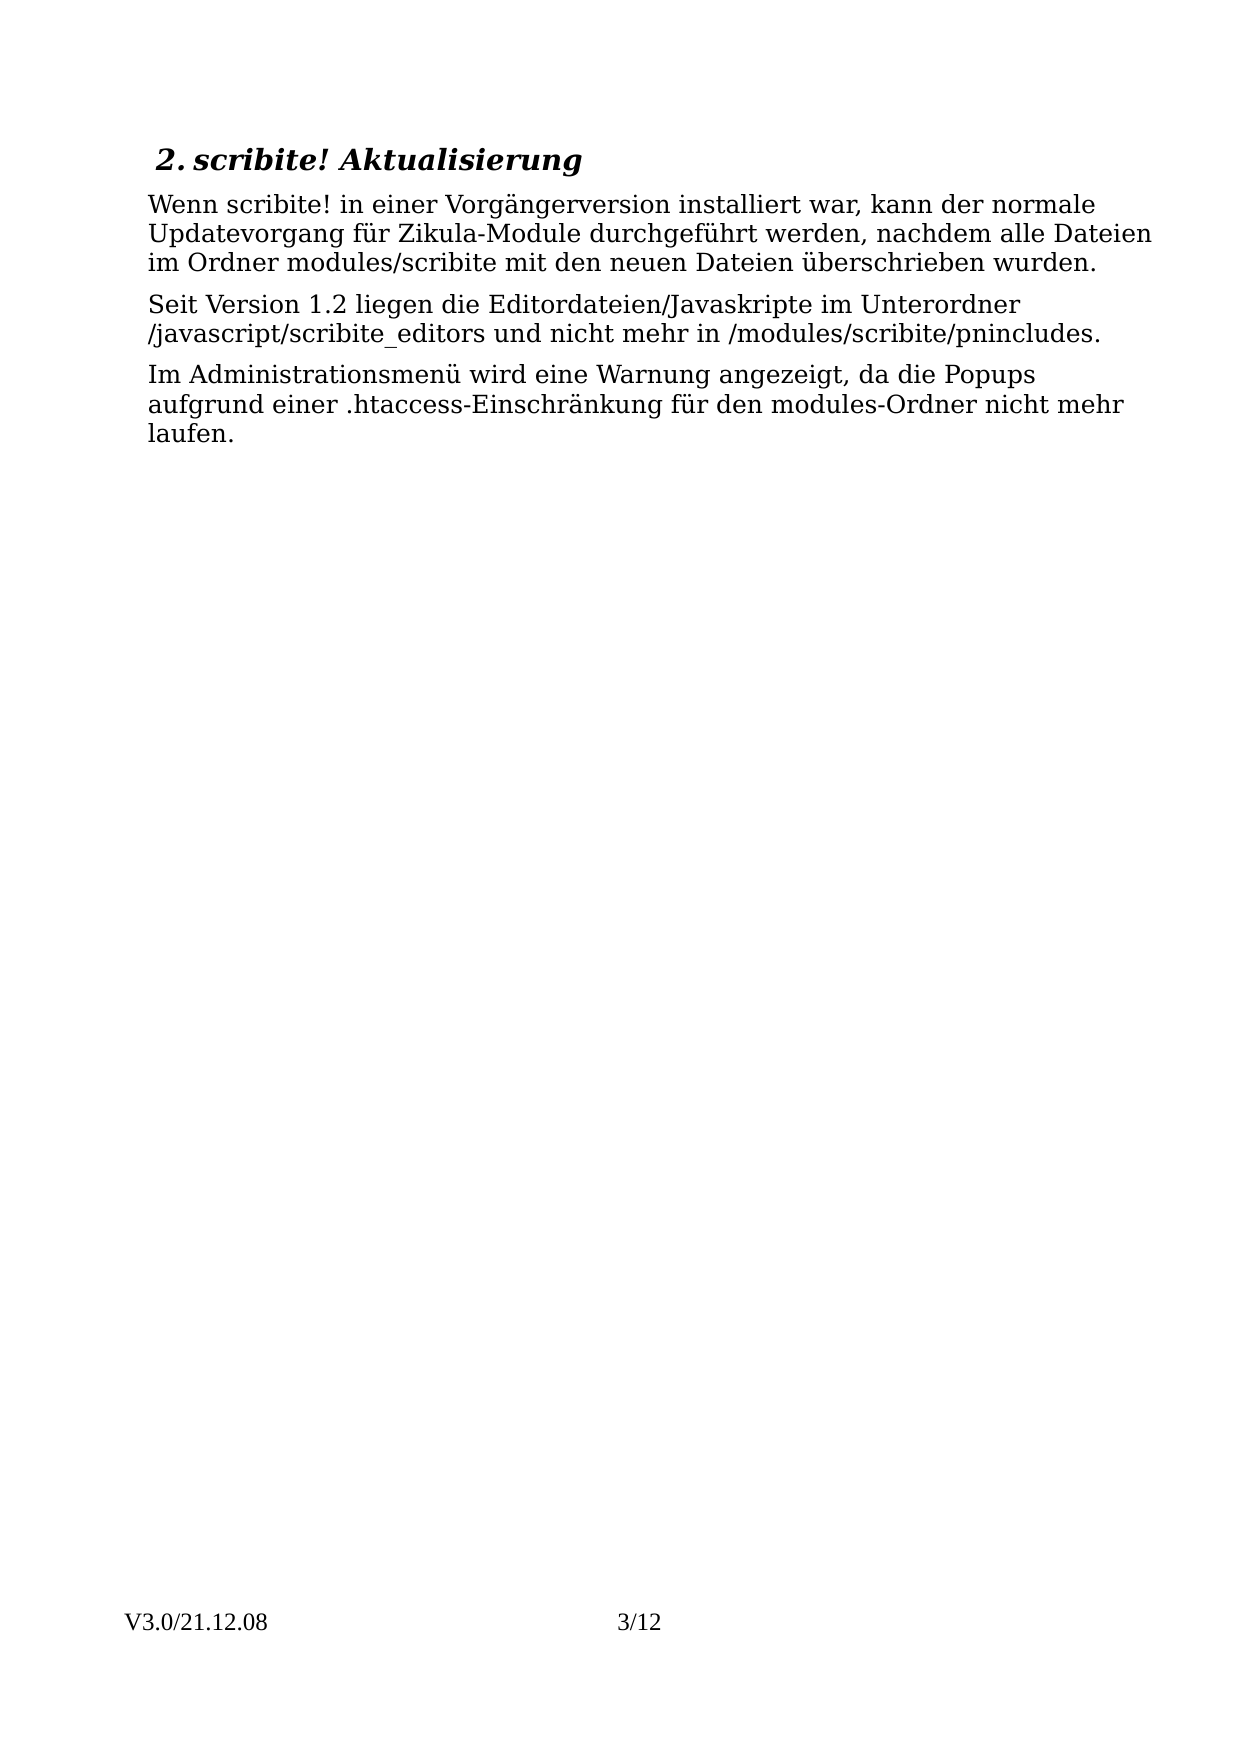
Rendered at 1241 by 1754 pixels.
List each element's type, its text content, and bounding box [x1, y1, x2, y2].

text Im Administrationsmenü wird eine Warnung angezeigt, da die Popups aufgrund einer .htaccess-Einschränkung für den modules-Ordner nicht mehr laufen. [148, 361, 1160, 448]
text Wenn scribite! in einer Vorgängerversion installiert war, kann der normale Updatevorgang für Zikula-Module durchgeführt werden, nachdem alle Dateien im Ordner modules/scribite mit den neuen Dateien überschrieben wurden. [148, 190, 1160, 277]
text Seit Version 1.2 liegen die Editordateien/Javaskripte im Unterordner /javascript/scribite_editors und nicht mehr in /modules/scribite/pnincludes. [148, 290, 1160, 348]
subtitle scribite! Aktualisierung [156, 143, 1160, 177]
